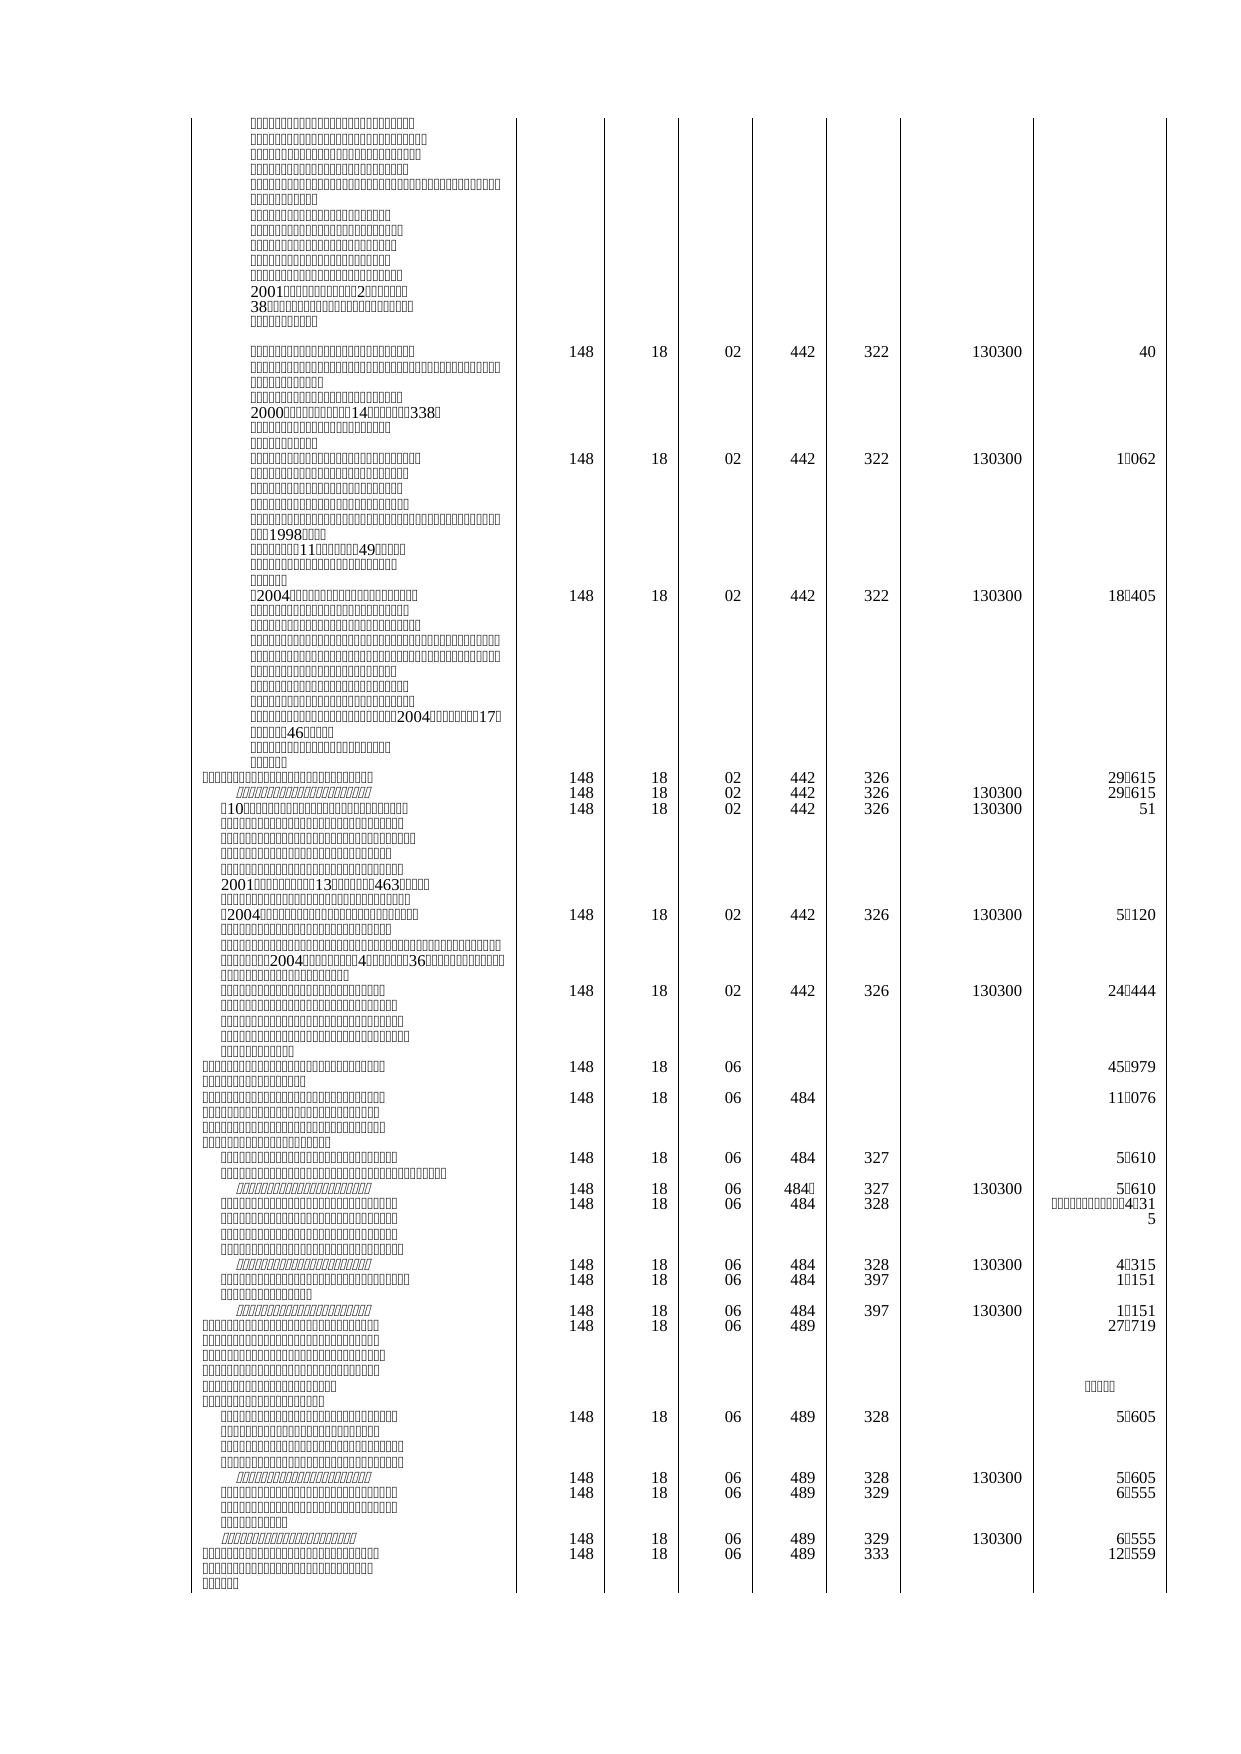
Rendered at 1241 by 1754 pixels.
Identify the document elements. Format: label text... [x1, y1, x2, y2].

table_cell [1167, 909, 1197, 985]
table_cell  [1034, 346, 1166, 453]
table_cell  [605, 1061, 678, 1091]
table_cell  [605, 909, 678, 985]
table_cell  [901, 803, 1033, 909]
table_cell  [517, 1304, 604, 1319]
table_cell  [679, 1091, 752, 1152]
table_cell  [753, 1320, 826, 1411]
table_cell  [827, 1183, 900, 1198]
table_cell  [679, 346, 752, 453]
table_cell  [192, 1183, 516, 1198]
table_cell          [192, 590, 516, 772]
table_cell  [901, 909, 1033, 985]
table_cell [1167, 772, 1197, 787]
table_cell  [753, 590, 826, 772]
table_cell  [1034, 1183, 1166, 1198]
table_cell  [1034, 909, 1166, 985]
table_cell  [605, 590, 678, 772]
table_cell   [192, 1061, 516, 1091]
table_cell  [679, 1487, 752, 1532]
table_cell [1167, 1487, 1197, 1532]
table_cell  [517, 590, 604, 772]
table_cell  [1034, 772, 1166, 787]
table_cell  [1034, 1533, 1166, 1548]
table_cell [901, 118, 1033, 346]
table_cell  [753, 1274, 826, 1304]
table_cell    [192, 1548, 516, 1593]
table_cell [901, 1198, 1033, 1259]
table_cell  [192, 787, 516, 802]
table_cell     [192, 1411, 516, 1472]
table_cell  [679, 1152, 752, 1183]
table_cell [1167, 787, 1197, 802]
table_cell  [605, 1487, 678, 1532]
table_cell [827, 1091, 900, 1152]
table_cell  [605, 346, 678, 453]
table_cell  [517, 985, 604, 1061]
table_cell  [901, 985, 1033, 1061]
table_cell  [753, 909, 826, 985]
table_cell  [679, 1411, 752, 1472]
table_cell [1167, 1183, 1197, 1198]
table_cell     [192, 1198, 516, 1259]
table_cell  [753, 1198, 826, 1259]
table_cell  [679, 985, 752, 1061]
table_cell [1167, 1320, 1197, 1411]
table_cell  [901, 1304, 1033, 1319]
table_cell  [827, 1533, 900, 1548]
table_cell  [753, 1533, 826, 1548]
table_cell  [1034, 803, 1166, 909]
table_cell  [1034, 1274, 1166, 1304]
table_cell  [517, 1183, 604, 1198]
table_cell       [192, 1320, 516, 1411]
table_cell  [827, 1487, 900, 1532]
table_cell [901, 1320, 1033, 1411]
table_cell  [679, 1061, 752, 1091]
table_cell  [1034, 1198, 1166, 1259]
table_cell [1167, 803, 1197, 909]
table_cell  [1034, 1259, 1166, 1274]
table_cell  [901, 346, 1033, 453]
table_cell  [901, 1183, 1033, 1198]
table_cell  [1034, 787, 1166, 802]
table_cell [1167, 1274, 1197, 1304]
table_cell  [901, 590, 1033, 772]
table_cell  [605, 1091, 678, 1152]
table_cell [1167, 590, 1197, 772]
table_cell  [605, 1533, 678, 1548]
table_cell [1167, 118, 1197, 346]
table_cell [901, 1061, 1033, 1091]
table_cell  [517, 1259, 604, 1274]
table_cell  [679, 1274, 752, 1304]
table_cell  [901, 1472, 1033, 1487]
table_cell  [1034, 1152, 1166, 1183]
table_cell  [605, 1304, 678, 1319]
table_cell  [192, 1472, 516, 1487]
table_cell  [605, 453, 678, 589]
table_cell  [517, 1091, 604, 1152]
table_cell  [679, 590, 752, 772]
table_cell  [827, 909, 900, 985]
table_cell [901, 772, 1033, 787]
table_cell [1167, 1533, 1197, 1548]
table_cell     [192, 1091, 516, 1152]
table_cell  [1034, 1061, 1166, 1091]
table_cell  [192, 772, 516, 787]
table_cell  [827, 1259, 900, 1274]
table_cell [1167, 1198, 1197, 1259]
table_cell  [1034, 1411, 1166, 1472]
table_cell  [753, 803, 826, 909]
table_cell  [901, 453, 1033, 589]
table_cell  [605, 772, 678, 787]
table_cell       [192, 346, 516, 453]
table_cell  [1034, 985, 1166, 1061]
table_cell  [605, 1411, 678, 1472]
table_cell  [827, 1198, 900, 1259]
table_cell  [517, 1274, 604, 1304]
table_cell [827, 1061, 900, 1091]
table_cell  [517, 346, 604, 453]
table_cell  [679, 1259, 752, 1274]
table_cell  [679, 1304, 752, 1319]
table_cell [517, 118, 604, 346]
table_cell  [517, 1548, 604, 1593]
table_cell  [1034, 1091, 1166, 1152]
table_cell  [517, 772, 604, 787]
table_cell  [605, 1183, 678, 1198]
table_cell [901, 1091, 1033, 1152]
table_cell  [679, 1198, 752, 1259]
table_cell  [827, 1304, 900, 1319]
table_cell  [753, 1183, 826, 1198]
table_cell [1167, 1061, 1197, 1091]
table_cell  [605, 803, 678, 909]
table_cell  [1034, 1304, 1166, 1319]
table_cell  [901, 787, 1033, 802]
table_cell  [517, 1061, 604, 1091]
table_cell [901, 1487, 1033, 1532]
table_cell  [517, 1472, 604, 1487]
table_cell  [605, 787, 678, 802]
table_cell  [605, 1472, 678, 1487]
table_cell  [901, 1533, 1033, 1548]
table_cell  [517, 1198, 604, 1259]
table_cell  [753, 1411, 826, 1472]
table_cell  [517, 1411, 604, 1472]
table_cell  [679, 909, 752, 985]
table_cell  [192, 1259, 516, 1274]
table_cell  [517, 909, 604, 985]
table_cell  [679, 1320, 752, 1411]
table_cell  [827, 985, 900, 1061]
table_cell  [827, 1472, 900, 1487]
table_cell  [753, 1472, 826, 1487]
table_cell  [605, 1320, 678, 1411]
table_cell      [192, 985, 516, 1061]
table_cell  [679, 1183, 752, 1198]
table_cell         [192, 453, 516, 589]
table_cell  [605, 1198, 678, 1259]
table_cell  [753, 772, 826, 787]
table_cell [827, 1320, 900, 1411]
table_cell [1167, 1152, 1197, 1183]
table_cell  [192, 1533, 516, 1548]
table_cell  [753, 1304, 826, 1319]
table_cell  [679, 1472, 752, 1487]
table_cell [1167, 346, 1197, 453]
table_cell [1034, 118, 1166, 346]
table_cell  [517, 1152, 604, 1183]
table_cell  [605, 1259, 678, 1274]
table_cell  [679, 1548, 752, 1593]
table_cell  [827, 590, 900, 772]
table_cell [753, 1061, 826, 1091]
table_cell [1167, 1411, 1197, 1472]
table_cell  [605, 1274, 678, 1304]
table_cell   [192, 1152, 516, 1183]
table_cell        [192, 803, 516, 909]
table_cell  [1034, 1487, 1166, 1532]
table_cell [901, 1152, 1033, 1183]
table_cell    [192, 909, 516, 985]
table_cell  [827, 787, 900, 802]
table_cell  [753, 1548, 826, 1593]
table_cell   [192, 1274, 516, 1304]
table_cell  [1034, 453, 1166, 589]
table_cell  [827, 346, 900, 453]
table_cell [605, 118, 678, 346]
table_cell   [1034, 1320, 1166, 1411]
table_cell  [517, 1487, 604, 1532]
table_cell  [827, 803, 900, 909]
table_cell [901, 1274, 1033, 1304]
table_cell  [679, 803, 752, 909]
table_cell  [679, 787, 752, 802]
table_cell [1167, 1548, 1197, 1593]
table_cell  [827, 772, 900, 787]
table_cell [901, 1548, 1033, 1593]
table_cell  [753, 985, 826, 1061]
table_cell  [679, 772, 752, 787]
table_cell  [517, 1320, 604, 1411]
table_cell  [753, 1487, 826, 1532]
table_cell  [901, 1259, 1033, 1274]
table_cell  [605, 985, 678, 1061]
table_cell  [1034, 590, 1166, 772]
table_cell [1167, 1472, 1197, 1487]
table_cell              [192, 118, 516, 346]
table_cell  [753, 1152, 826, 1183]
table_cell [1167, 1304, 1197, 1319]
table_cell  [827, 1274, 900, 1304]
table_cell  [753, 453, 826, 589]
table_cell  [1034, 1472, 1166, 1487]
table_cell  [605, 1548, 678, 1593]
table_cell [1167, 453, 1197, 589]
table_cell  [1034, 1548, 1166, 1593]
table_cell [1167, 985, 1197, 1061]
table_cell  [517, 1533, 604, 1548]
table_cell  [679, 453, 752, 589]
table_cell  [753, 346, 826, 453]
table_cell  [517, 453, 604, 589]
table_cell [1167, 1091, 1197, 1152]
table_cell  [517, 787, 604, 802]
table_cell [753, 118, 826, 346]
table_cell  [605, 1152, 678, 1183]
table_cell  [517, 803, 604, 909]
table_cell [1167, 1259, 1197, 1274]
table_cell  [679, 1533, 752, 1548]
table_cell [679, 118, 752, 346]
table_cell [901, 1411, 1033, 1472]
table_cell  [753, 1259, 826, 1274]
table_cell  [827, 1411, 900, 1472]
table_cell  [827, 453, 900, 589]
table_cell [827, 118, 900, 346]
table_cell  [827, 1548, 900, 1593]
table_cell  [753, 787, 826, 802]
table_cell  [753, 1091, 826, 1152]
table_cell  [192, 1304, 516, 1319]
table_cell    [192, 1487, 516, 1532]
table_cell  [827, 1152, 900, 1183]
